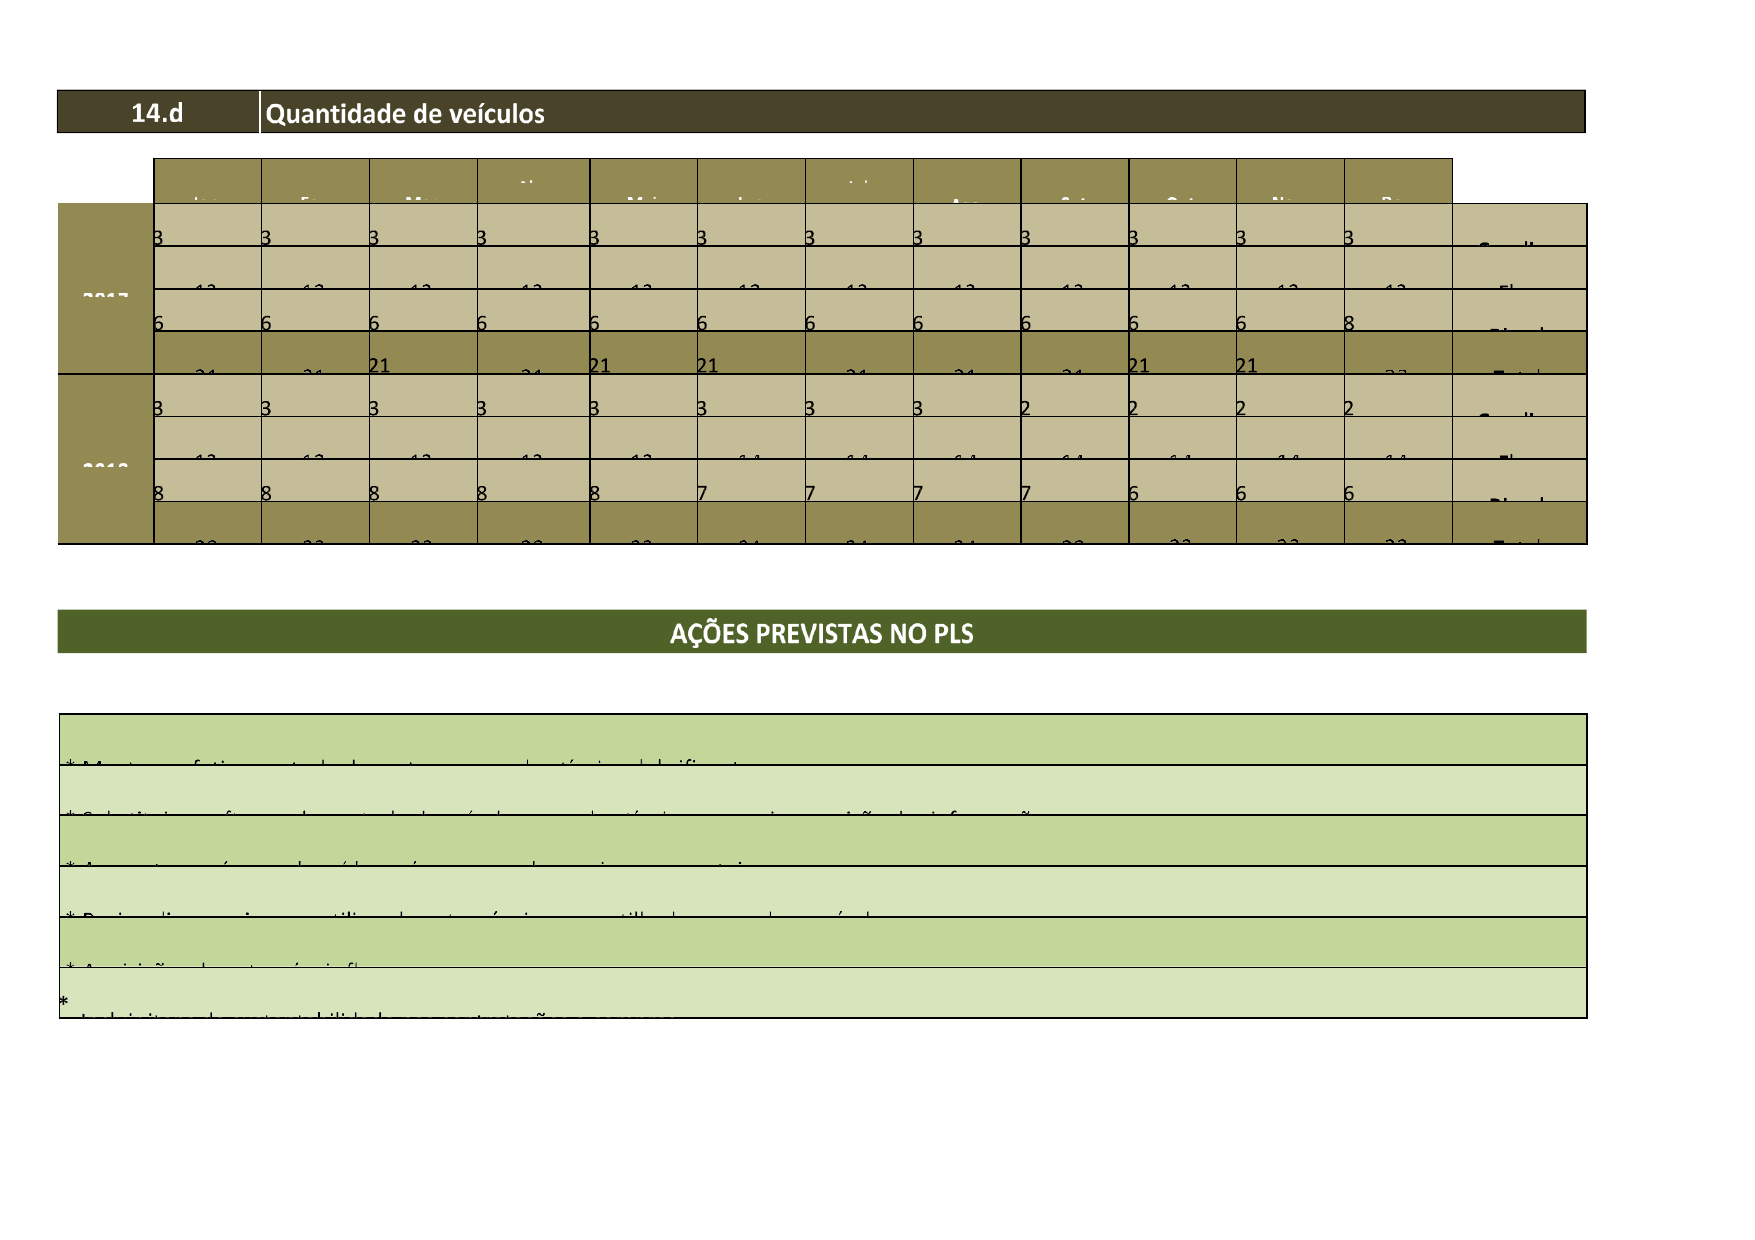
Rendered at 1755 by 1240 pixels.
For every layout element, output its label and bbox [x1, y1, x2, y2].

table_header [806, 159, 913, 203]
table_cell [914, 375, 1020, 416]
table_header [1345, 159, 1452, 203]
table_cell [1345, 204, 1452, 245]
table_cell [1453, 417, 1586, 458]
table_header [698, 159, 805, 203]
table_cell [370, 360, 375, 368]
table_cell [155, 204, 261, 245]
table_cell [478, 375, 589, 416]
table_cell [914, 460, 1020, 501]
table_cell [591, 417, 697, 458]
table_cell [478, 204, 589, 245]
table_cell [155, 460, 261, 501]
table_cell [1237, 360, 1242, 369]
table_cell [1453, 204, 1586, 245]
table_cell [1237, 232, 1243, 243]
table_header [370, 159, 477, 203]
table_cell [1022, 460, 1128, 501]
table_cell [1022, 417, 1128, 458]
table_cell [1130, 290, 1236, 330]
table_cell [1345, 417, 1452, 458]
table_cell [155, 502, 261, 543]
table_cell [914, 488, 919, 501]
table_cell [262, 375, 369, 416]
table_cell [1345, 375, 1452, 416]
table_cell [262, 247, 369, 288]
table_cell [1130, 460, 1236, 501]
table_cell [1237, 417, 1344, 458]
table_header [58, 158, 153, 203]
table_cell [370, 417, 477, 458]
table_cell [698, 204, 805, 245]
table_cell [478, 247, 589, 288]
table_cell [1345, 332, 1452, 373]
table_cell [1345, 290, 1452, 330]
table_cell [478, 460, 589, 501]
table_cell [262, 417, 369, 458]
table_cell [698, 460, 805, 501]
table_cell [1237, 204, 1344, 245]
table_cell [370, 247, 477, 288]
table_cell [370, 204, 477, 245]
table_cell [1453, 375, 1586, 416]
table_header [1237, 159, 1344, 203]
table_cell [1345, 403, 1350, 411]
table_cell [1453, 290, 1586, 330]
table_cell [262, 403, 268, 413]
table_cell [806, 417, 913, 458]
table_cell [1130, 417, 1236, 458]
table_cell [1130, 502, 1236, 543]
table_cell [1130, 204, 1236, 245]
table_cell [262, 460, 369, 501]
table_cell [698, 247, 805, 288]
table_header [1130, 159, 1236, 203]
table_header [155, 159, 261, 203]
table_cell [60, 918, 1586, 966]
table_cell [370, 375, 477, 416]
table_cell [1022, 204, 1128, 245]
table_cell [1022, 332, 1128, 373]
table_header [1453, 158, 1587, 203]
table_cell [806, 488, 811, 501]
table_cell [698, 332, 805, 373]
table_cell [698, 488, 704, 501]
table_cell [806, 332, 913, 373]
table_cell [1345, 460, 1452, 501]
table_header [60, 715, 1586, 764]
table_cell [370, 332, 477, 373]
table_cell [1237, 332, 1344, 373]
table_cell [1022, 403, 1027, 411]
table_cell [1130, 375, 1236, 416]
table_cell [1345, 502, 1452, 543]
table_cell [698, 360, 703, 369]
table_header [478, 159, 589, 203]
table_cell [1022, 502, 1128, 543]
table_cell [155, 290, 261, 330]
table_cell [1237, 502, 1344, 543]
table_cell [478, 502, 589, 543]
table_cell [1237, 403, 1242, 412]
table_cell [155, 332, 261, 373]
table_cell [591, 502, 697, 543]
table_cell [155, 375, 261, 416]
table_cell [60, 867, 1586, 916]
table_header [262, 159, 369, 203]
table_cell [1237, 247, 1344, 288]
table_cell [1453, 332, 1586, 373]
table_cell [1237, 290, 1344, 330]
table_cell [1453, 247, 1586, 288]
table_cell [262, 332, 369, 373]
table_cell [914, 332, 1020, 373]
table_cell [1022, 488, 1027, 499]
table_cell [591, 247, 697, 288]
table_cell [698, 417, 805, 458]
table_cell [806, 460, 913, 501]
table_cell [591, 204, 697, 245]
table_header [1022, 159, 1128, 203]
table_cell [591, 460, 697, 501]
table_cell [60, 816, 1586, 865]
table_cell [1022, 247, 1128, 288]
table_cell [806, 204, 913, 245]
table_cell [591, 332, 697, 373]
table_cell [1453, 502, 1586, 543]
table_cell [1022, 290, 1128, 330]
table_cell [1022, 375, 1128, 416]
table_cell [914, 247, 1020, 288]
table_cell [698, 290, 805, 330]
table_cell [806, 502, 913, 543]
table_cell [58, 203, 153, 373]
table_cell [1453, 460, 1586, 501]
table_cell [806, 247, 913, 288]
table_cell [1130, 247, 1236, 288]
table_cell [1345, 247, 1452, 288]
table_cell [155, 417, 261, 458]
table_cell [591, 290, 697, 330]
table_cell [698, 375, 805, 416]
table_cell [262, 290, 369, 330]
table_cell [1130, 332, 1236, 373]
table_cell [262, 502, 369, 543]
table_cell [914, 290, 1020, 330]
table_cell [370, 460, 477, 501]
table_cell [914, 204, 1020, 245]
table_cell [591, 375, 697, 416]
table_cell [370, 290, 477, 330]
table_cell [58, 375, 153, 543]
table_cell [1237, 375, 1344, 416]
table_cell [698, 502, 805, 543]
table_cell [478, 332, 589, 373]
table_cell [478, 417, 589, 458]
table_cell [370, 502, 477, 543]
table_cell [60, 766, 1586, 814]
table_cell [478, 290, 589, 330]
table_cell [155, 247, 261, 288]
table_cell [60, 968, 1586, 1017]
table_cell [914, 502, 1020, 543]
table_cell [806, 375, 913, 416]
table_header [591, 159, 697, 203]
table_cell [262, 204, 369, 245]
table_cell [914, 417, 1020, 458]
table_cell [262, 232, 268, 243]
table_header [914, 159, 1020, 203]
table_cell [806, 290, 913, 330]
table_cell [1237, 460, 1344, 501]
